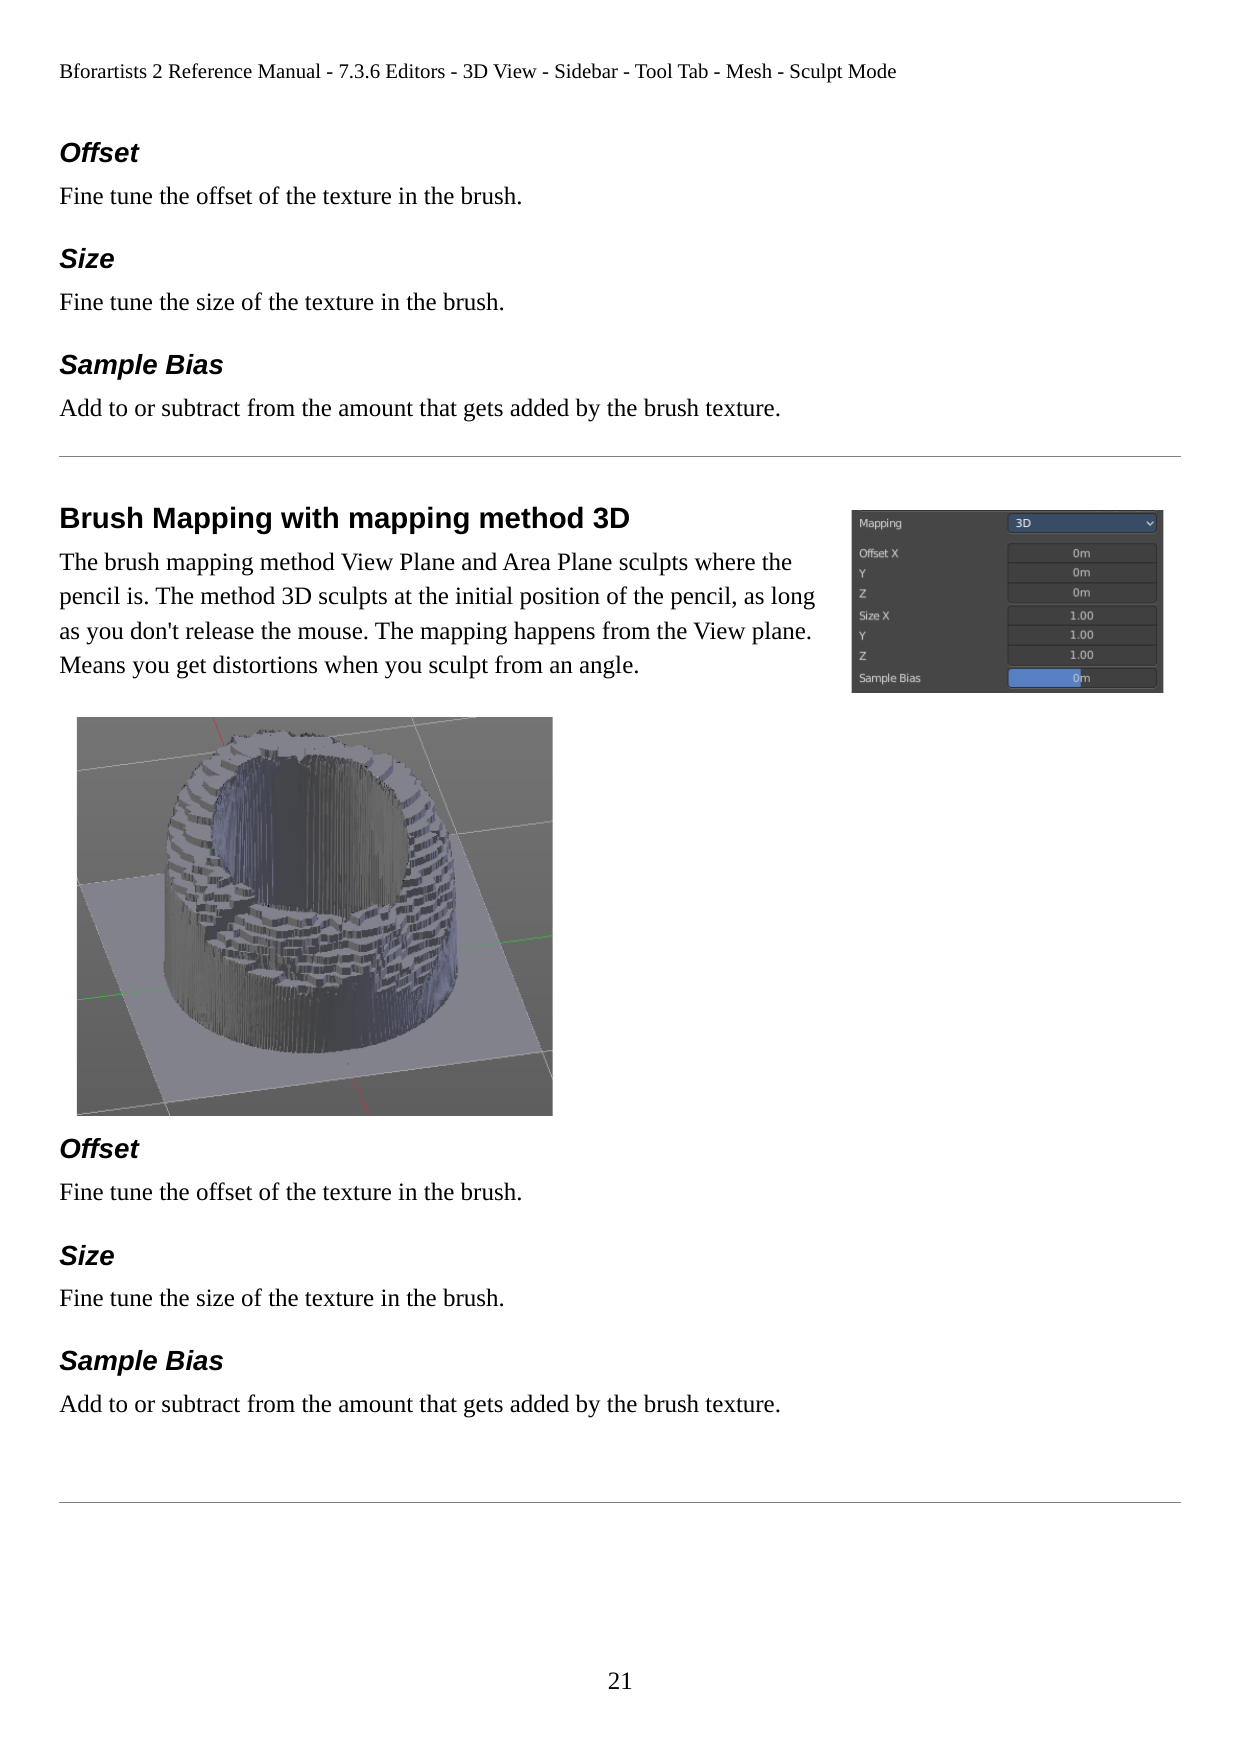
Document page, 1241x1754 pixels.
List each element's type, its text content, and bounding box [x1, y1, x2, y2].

subtitle Sample Bias [59, 1345, 1181, 1377]
text The brush mapping method View Plane and Area Plane sculpts where the pencil is. The method 3D sculpts at the initial position of the pencil, as long as you don't release the mouse. The mapping happens from the View plane. Means you get distortions when you sculpt from an angle. [59, 547, 851, 679]
subtitle Offset [59, 1116, 1181, 1165]
text Fine tune the size of the texture in the brush. [59, 287, 1181, 316]
text Add to or subtract from the amount that gets added by the brush texture. [59, 393, 1181, 422]
text Fine tune the size of the texture in the brush. [59, 1283, 1181, 1312]
subtitle Offset [59, 137, 1181, 168]
text Fine tune the offset of the texture in the brush. [59, 1177, 1181, 1206]
subtitle Sample Bias [59, 348, 1181, 380]
text Add to or subtract from the amount that gets added by the brush texture. [59, 1389, 1181, 1418]
text Fine tune the offset of the texture in the brush. [59, 181, 1181, 210]
picture [76, 717, 553, 1116]
picture [851, 510, 1164, 693]
subtitle Brush Mapping with mapping method 3D [59, 501, 1181, 534]
subtitle Size [59, 243, 1181, 274]
subtitle Size [59, 1239, 1181, 1271]
